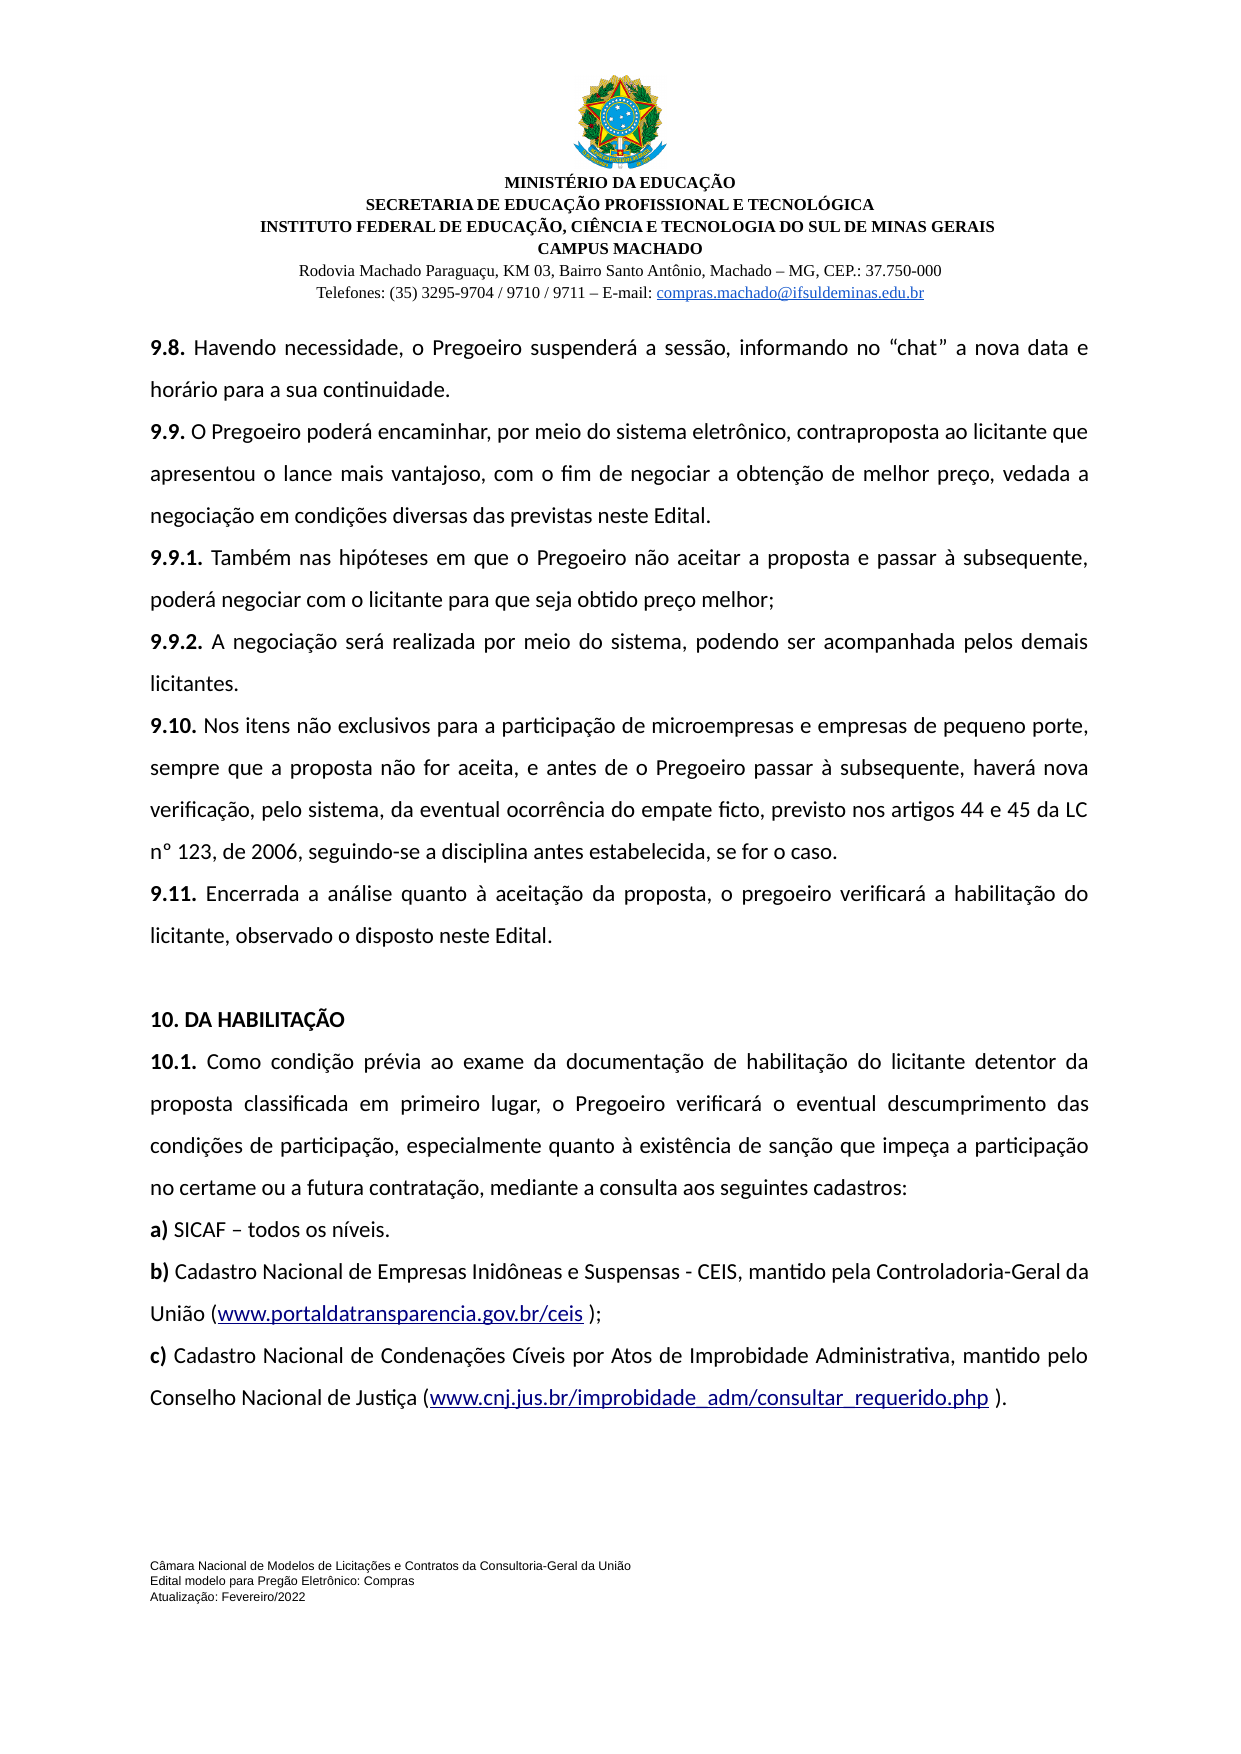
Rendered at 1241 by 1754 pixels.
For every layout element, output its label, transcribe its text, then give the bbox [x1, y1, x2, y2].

picture [573, 75, 667, 169]
text 9.11. Encerrada a análise quanto à aceitação da proposta, o pregoeiro verificará a habilitação do licitante, observado o disposto neste Edital. [150, 879, 1090, 949]
text 9.9.2. A negociação será realizada por meio do sistema, podendo ser acompanhada pelos demais licitantes. [150, 627, 1090, 697]
text 10.1. Como condição prévia ao exame da documentação de habilitação do licitante detentor da proposta classificada em primeiro lugar, o Pregoeiro verificará o eventual descumprimento das condições de participação, especialmente quanto à existência de sanção que impeça a participação no certame ou a futura contratação, mediante a consulta aos seguintes cadastros: [150, 1047, 1090, 1201]
text 10. DA HABILITAÇÃO [150, 1005, 1090, 1033]
picture [613, 164, 628, 169]
text 9.8. Havendo necessidade, o Pregoeiro suspenderá a sessão, informando no “chat” a nova data e horário para a sua continuidade. [150, 333, 1090, 403]
text 9.9.1. Também nas hipóteses em que o Pregoeiro não aceitar a proposta e passar à subsequente, poderá negociar com o licitante para que seja obtido preço melhor; [150, 543, 1090, 613]
text 9.9. O Pregoeiro poderá encaminhar, por meio do sistema eletrônico, contraproposta ao licitante que apresentou o lance mais vantajoso, com o fim de negociar a obtenção de melhor preço, vedada a negociação em condições diversas das previstas neste Edital. [150, 417, 1090, 529]
text b) Cadastro Nacional de Empresas Inidôneas e Suspensas - CEIS, mantido pela Controladoria-Geral da União (www.portaldatransparencia.gov.br/ceis ); [150, 1257, 1090, 1327]
text a) SICAF – todos os níveis. [150, 1215, 1090, 1243]
picture [639, 150, 650, 156]
text 9.10. Nos itens não exclusivos para a participação de microempresas e empresas de pequeno porte, sempre que a proposta não for aceita, e antes de o Pregoeiro passar à subsequente, haverá nova verificação, pelo sistema, da eventual ocorrência do empate ficto, previsto nos artigos 44 e 45 da LC nº 123, de 2006, seguindo-se a disciplina antes estabelecida, se for o caso. [150, 711, 1090, 865]
text c) Cadastro Nacional de Condenações Cíveis por Atos de Improbidade Administrativa, mantido pelo Conselho Nacional de Justiça (www.cnj.jus.br/improbidade_adm/consultar_requerido.php ). [150, 1341, 1090, 1411]
